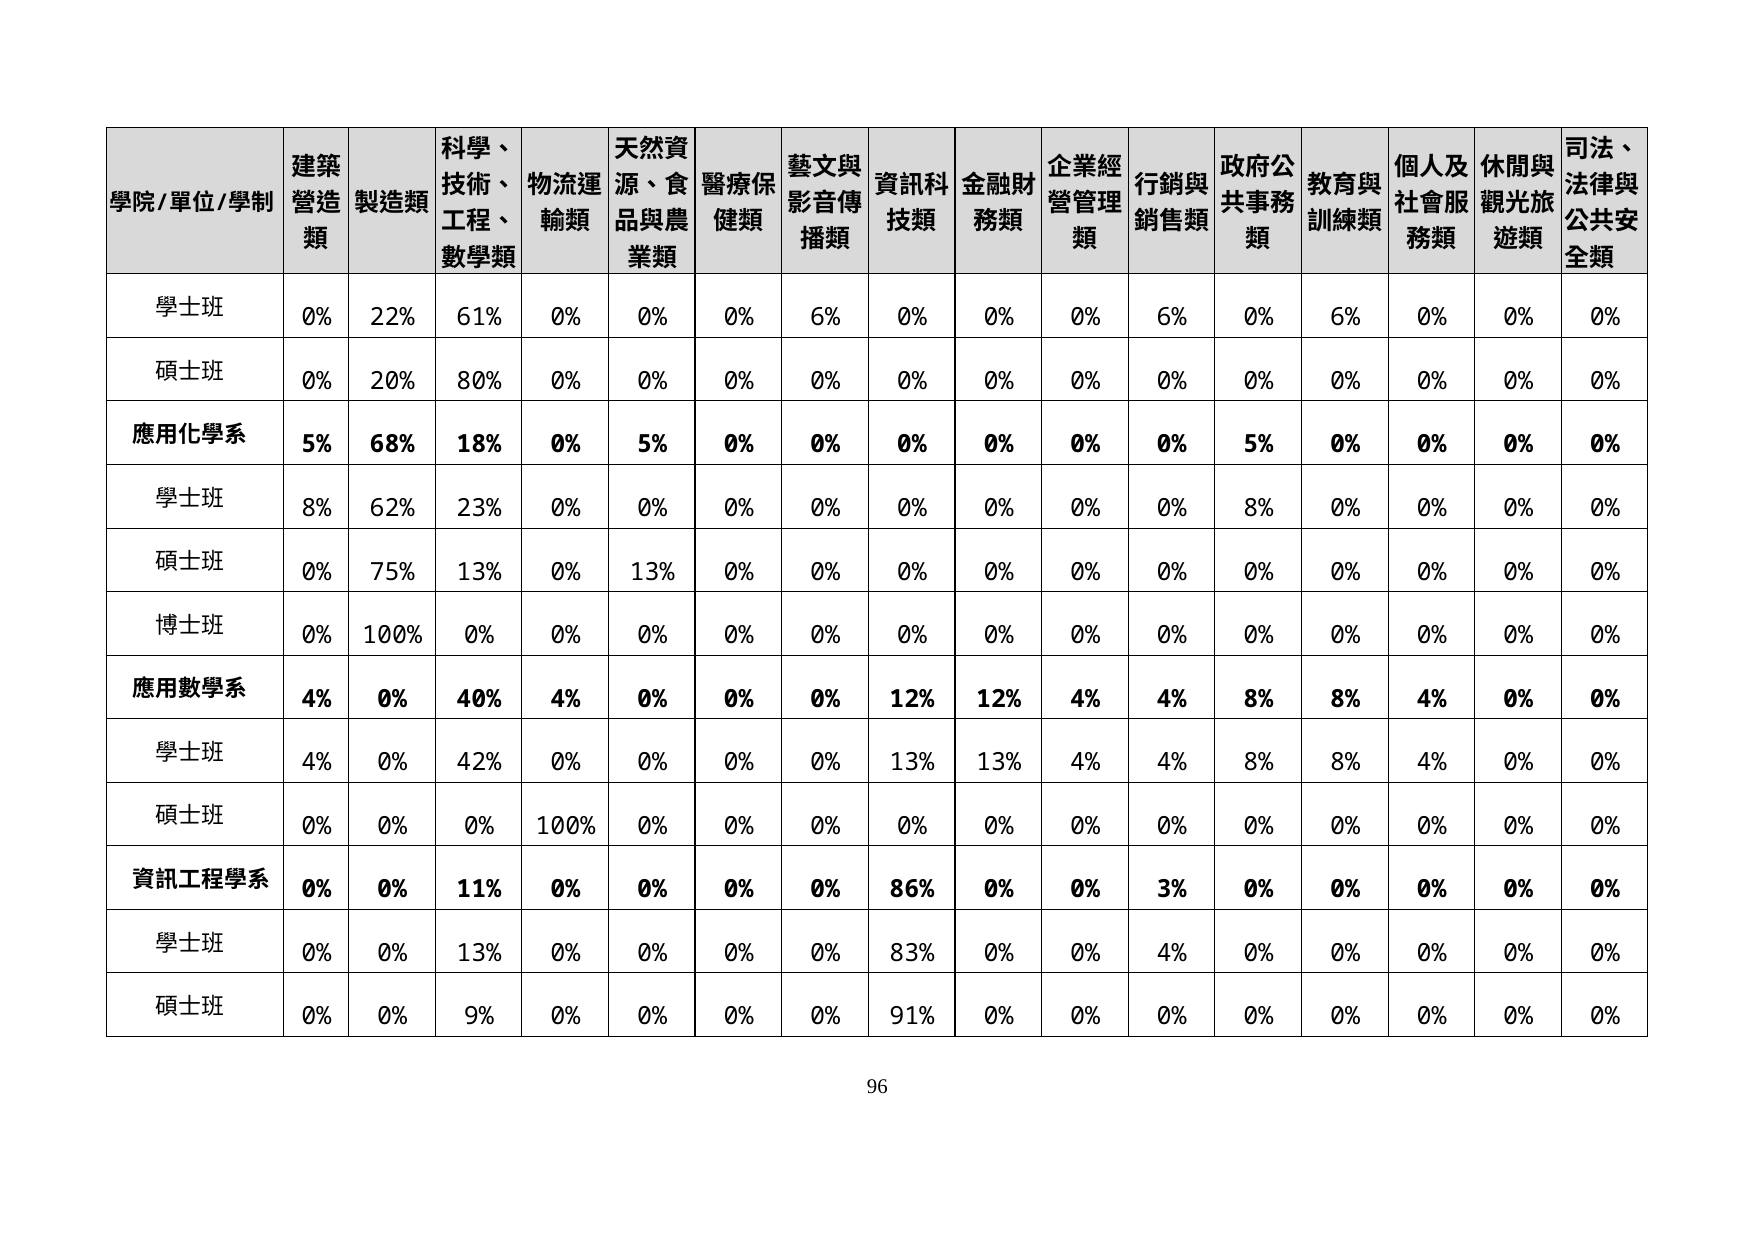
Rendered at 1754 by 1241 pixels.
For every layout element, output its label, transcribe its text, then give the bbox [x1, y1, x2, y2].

table_cell 0% [696, 973, 781, 1036]
table_cell 0% [1562, 910, 1647, 972]
table_cell 0% [869, 465, 954, 527]
table_cell 0% [1215, 338, 1301, 400]
table_cell 13% [436, 910, 521, 972]
table_cell 碩士班 [107, 338, 283, 400]
table_cell 3% [1129, 846, 1214, 909]
table_cell 0% [1042, 783, 1128, 845]
table_cell 0% [284, 846, 348, 909]
table_cell 0% [609, 465, 694, 527]
table_cell 5% [284, 401, 348, 464]
table_header 教育與訓練類 [1302, 128, 1388, 273]
table_header 行銷與銷售類 [1129, 128, 1214, 273]
table_cell 0% [696, 719, 781, 782]
table_cell 0% [609, 592, 694, 654]
table_cell 0% [1302, 592, 1388, 654]
table_cell 0% [522, 465, 608, 527]
table_cell 0% [1475, 401, 1561, 464]
table_cell 8% [1302, 656, 1388, 718]
table_cell 0% [1302, 529, 1388, 591]
table_cell 0% [782, 401, 868, 464]
table_cell 0% [782, 338, 868, 400]
table_cell 0% [696, 274, 781, 337]
table_cell 0% [1389, 973, 1474, 1036]
table_cell 0% [1475, 846, 1561, 909]
table_cell 0% [1475, 656, 1561, 718]
table_cell 0% [782, 846, 868, 909]
table_cell 6% [1302, 274, 1388, 337]
table_cell 61% [436, 274, 521, 337]
table_cell 13% [609, 529, 694, 591]
table_cell 0% [1302, 465, 1388, 527]
table_cell 12% [869, 656, 954, 718]
table_header 金融財務類 [956, 128, 1041, 273]
table_cell 0% [782, 465, 868, 527]
table_cell 18% [436, 401, 521, 464]
table_cell 0% [1562, 719, 1647, 782]
table_cell 100% [349, 592, 435, 654]
table_cell 0% [522, 401, 608, 464]
table_cell 12% [956, 656, 1041, 718]
table_cell 8% [1215, 465, 1301, 527]
table_cell 0% [1475, 338, 1561, 400]
table_cell 0% [1129, 973, 1214, 1036]
table_cell 0% [609, 973, 694, 1036]
table_cell 0% [1042, 846, 1128, 909]
table_cell 0% [1042, 338, 1128, 400]
table_cell 0% [1562, 465, 1647, 527]
table_cell 0% [956, 529, 1041, 591]
table_cell 4% [1389, 719, 1474, 782]
table_header 個人及社會服務類 [1389, 128, 1474, 273]
table_cell 0% [609, 719, 694, 782]
table_cell 0% [284, 592, 348, 654]
table_cell 0% [782, 529, 868, 591]
table_cell 5% [1215, 401, 1301, 464]
table_cell 0% [522, 846, 608, 909]
table_cell 學士班 [107, 719, 283, 782]
table_cell 0% [956, 846, 1041, 909]
table_cell 0% [1475, 719, 1561, 782]
table_cell 4% [1042, 719, 1128, 782]
table_cell 0% [956, 465, 1041, 527]
table_cell 0% [1389, 401, 1474, 464]
table_cell 0% [349, 910, 435, 972]
table_cell 0% [956, 973, 1041, 1036]
table_cell 0% [1129, 401, 1214, 464]
table_cell 0% [1562, 973, 1647, 1036]
table_cell 0% [1475, 783, 1561, 845]
table_header 製造類 [349, 128, 435, 273]
table_cell 80% [436, 338, 521, 400]
table_cell 0% [1215, 592, 1301, 654]
table_cell 0% [1129, 338, 1214, 400]
table_cell 83% [869, 910, 954, 972]
table_cell 0% [1042, 274, 1128, 337]
table_cell 0% [1475, 592, 1561, 654]
table_header 科學、技術、工程、數學類 [436, 128, 521, 273]
table_cell 6% [782, 274, 868, 337]
table_cell 6% [1129, 274, 1214, 337]
table_cell 0% [1389, 338, 1474, 400]
table_cell 0% [1129, 465, 1214, 527]
table_cell 0% [1215, 846, 1301, 909]
table_cell 0% [522, 973, 608, 1036]
table_cell 0% [696, 846, 781, 909]
table_header 物流運輸類 [522, 128, 608, 273]
table_cell 0% [522, 910, 608, 972]
table_cell 0% [1389, 529, 1474, 591]
table_cell 4% [284, 656, 348, 718]
table_cell 13% [956, 719, 1041, 782]
table_cell 40% [436, 656, 521, 718]
table_cell 0% [869, 783, 954, 845]
table_cell 0% [349, 719, 435, 782]
table_cell 0% [782, 910, 868, 972]
table_cell 0% [522, 592, 608, 654]
table_cell 13% [869, 719, 954, 782]
table_cell 0% [782, 592, 868, 654]
table_cell 0% [1562, 274, 1647, 337]
table_cell 0% [1562, 846, 1647, 909]
table_cell 0% [869, 274, 954, 337]
table_cell 0% [522, 529, 608, 591]
table_cell 0% [1042, 592, 1128, 654]
table_cell 0% [284, 783, 348, 845]
table_cell 碩士班 [107, 529, 283, 591]
table_header 建築營造類 [284, 128, 348, 273]
table_cell 0% [284, 973, 348, 1036]
table_header 天然資源、食品與農業類 [609, 128, 694, 273]
table_cell 0% [1302, 401, 1388, 464]
table_cell 0% [349, 846, 435, 909]
table_cell 碩士班 [107, 973, 283, 1036]
table_cell 62% [349, 465, 435, 527]
table_cell 0% [1562, 783, 1647, 845]
table_cell 23% [436, 465, 521, 527]
table_cell 4% [1129, 656, 1214, 718]
table_cell 0% [696, 592, 781, 654]
table_cell 13% [436, 529, 521, 591]
table_header 資訊科技類 [869, 128, 954, 273]
table_cell 22% [349, 274, 435, 337]
table_header 司法、法律與公共安全類 [1562, 128, 1647, 273]
table_cell 學士班 [107, 910, 283, 972]
table_cell 9% [436, 973, 521, 1036]
table_header 醫療保健類 [696, 128, 781, 273]
table_cell 0% [1562, 529, 1647, 591]
table_cell 0% [1475, 973, 1561, 1036]
table_cell 0% [1389, 783, 1474, 845]
table_cell 0% [1042, 910, 1128, 972]
table_cell 0% [1562, 401, 1647, 464]
table_cell 4% [1389, 656, 1474, 718]
table_header 休閒與觀光旅遊類 [1475, 128, 1561, 273]
table_cell 0% [1475, 910, 1561, 972]
table_cell 0% [609, 338, 694, 400]
table_cell 0% [1475, 465, 1561, 527]
table_cell 0% [1389, 465, 1474, 527]
table_cell 0% [1042, 401, 1128, 464]
table_cell 0% [609, 274, 694, 337]
table_cell 0% [1475, 529, 1561, 591]
table_cell 博士班 [107, 592, 283, 654]
table_cell 0% [696, 338, 781, 400]
table_cell 碩士班 [107, 783, 283, 845]
table_cell 0% [609, 656, 694, 718]
table_cell 0% [284, 910, 348, 972]
table_cell 0% [522, 338, 608, 400]
table_cell 0% [956, 401, 1041, 464]
table_cell 4% [1129, 719, 1214, 782]
table_cell 8% [1302, 719, 1388, 782]
table_cell 0% [349, 656, 435, 718]
table_cell 0% [869, 592, 954, 654]
table_cell 0% [869, 401, 954, 464]
table_cell 0% [1215, 529, 1301, 591]
table_cell 4% [522, 656, 608, 718]
table_cell 0% [1562, 338, 1647, 400]
table_cell 0% [869, 338, 954, 400]
table_cell 0% [696, 656, 781, 718]
table_cell 0% [782, 656, 868, 718]
table_cell 學士班 [107, 274, 283, 337]
table_cell 0% [1215, 973, 1301, 1036]
table_cell 0% [1562, 592, 1647, 654]
table_cell 0% [522, 719, 608, 782]
table_cell 4% [284, 719, 348, 782]
table_cell 0% [1302, 910, 1388, 972]
table_cell 0% [696, 910, 781, 972]
table_cell 0% [782, 783, 868, 845]
table_cell 86% [869, 846, 954, 909]
table_cell 應用化學系 [107, 401, 283, 464]
table_cell 0% [1389, 592, 1474, 654]
table_cell 0% [436, 783, 521, 845]
table_cell 0% [696, 401, 781, 464]
table_cell 0% [869, 529, 954, 591]
table_header 學院/單位/學制 [107, 128, 283, 273]
table_cell 8% [1215, 656, 1301, 718]
table_cell 4% [1129, 910, 1214, 972]
table_cell 0% [956, 592, 1041, 654]
table_cell 68% [349, 401, 435, 464]
table_cell 0% [284, 274, 348, 337]
table_cell 100% [522, 783, 608, 845]
table_cell 4% [1042, 656, 1128, 718]
table_cell 11% [436, 846, 521, 909]
table_cell 0% [436, 592, 521, 654]
table_cell 0% [1129, 592, 1214, 654]
table_cell 0% [284, 338, 348, 400]
table_cell 0% [1302, 973, 1388, 1036]
table_cell 0% [1389, 274, 1474, 337]
table_cell 0% [1129, 783, 1214, 845]
table_cell 0% [956, 910, 1041, 972]
table_cell 0% [522, 274, 608, 337]
table_cell 0% [1562, 656, 1647, 718]
table_cell 0% [696, 783, 781, 845]
table_cell 5% [609, 401, 694, 464]
table_cell 0% [609, 846, 694, 909]
table_cell 0% [349, 973, 435, 1036]
table_cell 資訊工程學系 [107, 846, 283, 909]
table_cell 75% [349, 529, 435, 591]
table_cell 應用數學系 [107, 656, 283, 718]
table_cell 0% [1042, 973, 1128, 1036]
table_cell 0% [1215, 910, 1301, 972]
table_cell 0% [1389, 846, 1474, 909]
table_cell 0% [696, 465, 781, 527]
table_cell 8% [1215, 719, 1301, 782]
table_cell 0% [782, 973, 868, 1036]
table_cell 0% [1302, 783, 1388, 845]
table_header 藝文與影音傳播類 [782, 128, 868, 273]
table_cell 學士班 [107, 465, 283, 527]
table_cell 0% [956, 338, 1041, 400]
table_cell 0% [1389, 910, 1474, 972]
table_cell 0% [956, 274, 1041, 337]
table_cell 0% [609, 910, 694, 972]
table_header 企業經營管理類 [1042, 128, 1128, 273]
table_cell 20% [349, 338, 435, 400]
table_cell 0% [956, 783, 1041, 845]
table_cell 0% [1302, 846, 1388, 909]
table_cell 0% [349, 783, 435, 845]
table_cell 91% [869, 973, 954, 1036]
table_cell 0% [1042, 529, 1128, 591]
table_cell 0% [1042, 465, 1128, 527]
table_cell 0% [1215, 783, 1301, 845]
table_cell 0% [696, 529, 781, 591]
table_header 政府公共事務類 [1215, 128, 1301, 273]
table_cell 0% [1475, 274, 1561, 337]
table_cell 0% [1302, 338, 1388, 400]
table_cell 0% [782, 719, 868, 782]
table_cell 8% [284, 465, 348, 527]
table_cell 0% [1129, 529, 1214, 591]
table_cell 0% [284, 529, 348, 591]
table_cell 42% [436, 719, 521, 782]
table_cell 0% [609, 783, 694, 845]
table_cell 0% [1215, 274, 1301, 337]
